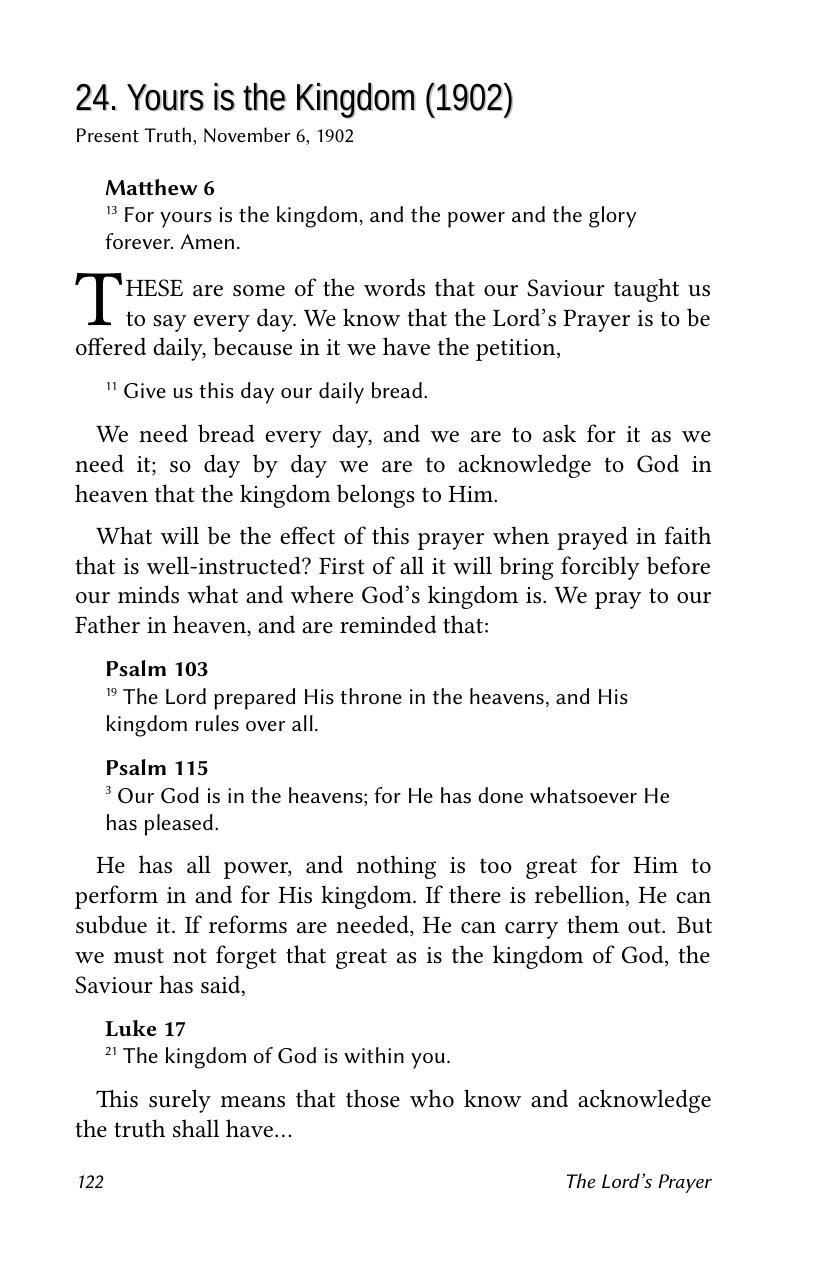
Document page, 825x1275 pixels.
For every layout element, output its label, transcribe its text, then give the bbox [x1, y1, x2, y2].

text Matthew 6 [105, 175, 712, 201]
text This surely means that those who know and acknowledge the truth shall have… [75, 1085, 712, 1143]
text 11 Give us this day our daily bread. [105, 378, 682, 404]
text 19 The Lord prepared His throne in the heavens, and His kingdom rules over all. [105, 684, 682, 737]
text 3 Our God is in the heavens; for He has done whatsoever He has pleased. [105, 783, 682, 836]
text Psalm 103 [105, 656, 712, 682]
text 13 For yours is the kingdom, and the power and the glory forever. Amen. [105, 202, 682, 255]
text What will be the effect of this prayer when prayed in faith that is well-instructed? First of all it will bring forcibly before our minds what and where God’s kingdom is. We pray to our Father in heaven, and are reminded that: [75, 522, 712, 640]
title Yours is the Kingdom (1902) [75, 75, 712, 118]
text THESE are some of the words that our Saviour taught us to say every day. We know that the Lord’s Prayer is to be offered daily, because in it we have the petition, [75, 274, 712, 362]
text Present Truth, November 6, 1902 [75, 124, 712, 148]
text He has all power, and nothing is too great for Him to perform in and for His kingdom. If there is rebellion, He can subdue it. If reforms are needed, He can carry them out. But we must not forget that great as is the kingdom of God, the Saviour has said, [75, 851, 712, 999]
text Psalm 115 [105, 755, 712, 781]
text 21 The kingdom of God is within you. [105, 1043, 682, 1069]
text Luke 17 [105, 1016, 712, 1042]
text We need bread every day, and we are to ask for it as we need it; so day by day we are to acknowledge to God in heaven that the kingdom belongs to Him. [75, 420, 712, 508]
